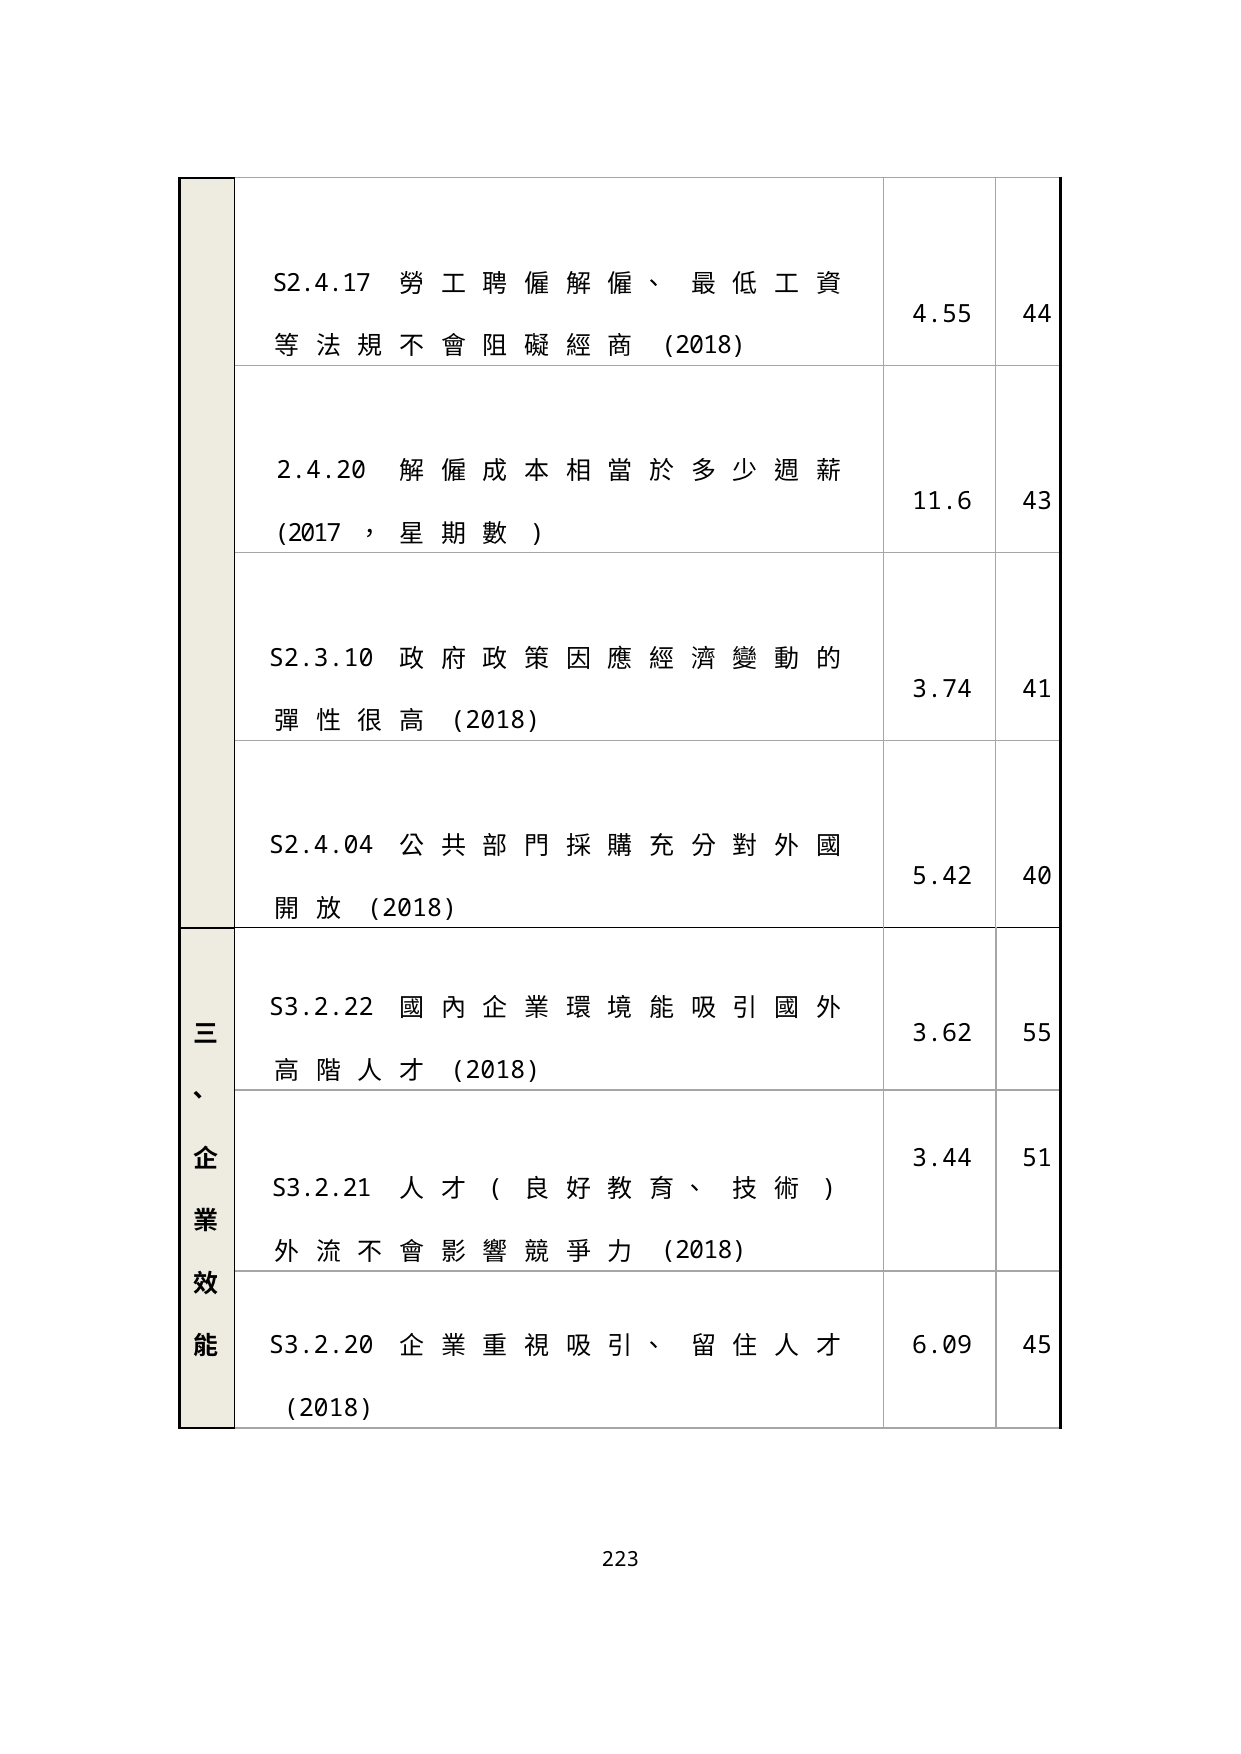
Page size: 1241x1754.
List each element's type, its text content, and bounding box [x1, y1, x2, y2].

table_cell 40 [996, 741, 1059, 927]
table_cell S3.2.22 國內企業環境能吸引國外高階人才(2018) [235, 928, 883, 1089]
table_cell [181, 179, 234, 927]
table_cell S2.4.04 公共部門採購充分對外國開放(2018) [235, 741, 883, 927]
table_cell 45 [997, 1272, 1059, 1427]
table_cell 3.74 [884, 553, 995, 740]
table_cell 3.44 [884, 1091, 995, 1270]
table_cell 2.4.20 解僱成本相當於多少週薪(2017，星期數) [235, 366, 883, 552]
table_cell 5.42 [884, 741, 995, 927]
table_cell S3.2.20 企業重視吸引、留住人才(2018) [235, 1272, 883, 1427]
table_cell 44 [996, 178, 1059, 365]
table_cell S3.2.21 人才(良好教育、技術)外流不會影響競爭力(2018) [235, 1091, 883, 1270]
table_cell S2.4.17 勞工聘僱解僱、最低工資等法規不會阻礙經商(2018) [235, 178, 883, 365]
table_cell 51 [997, 1091, 1059, 1270]
table_cell S2.3.10 政府政策因應經濟變動的彈性很高(2018) [235, 553, 883, 740]
table_cell 三 、 企 業 效 能 [181, 929, 234, 1427]
table_cell 6.09 [884, 1272, 995, 1427]
table_cell 55 [997, 928, 1059, 1089]
table_cell 3.62 [884, 928, 995, 1089]
table_cell 41 [996, 553, 1059, 740]
table_cell 4.55 [884, 178, 995, 365]
table_cell 11.6 [884, 366, 995, 552]
table_cell 43 [996, 366, 1059, 552]
